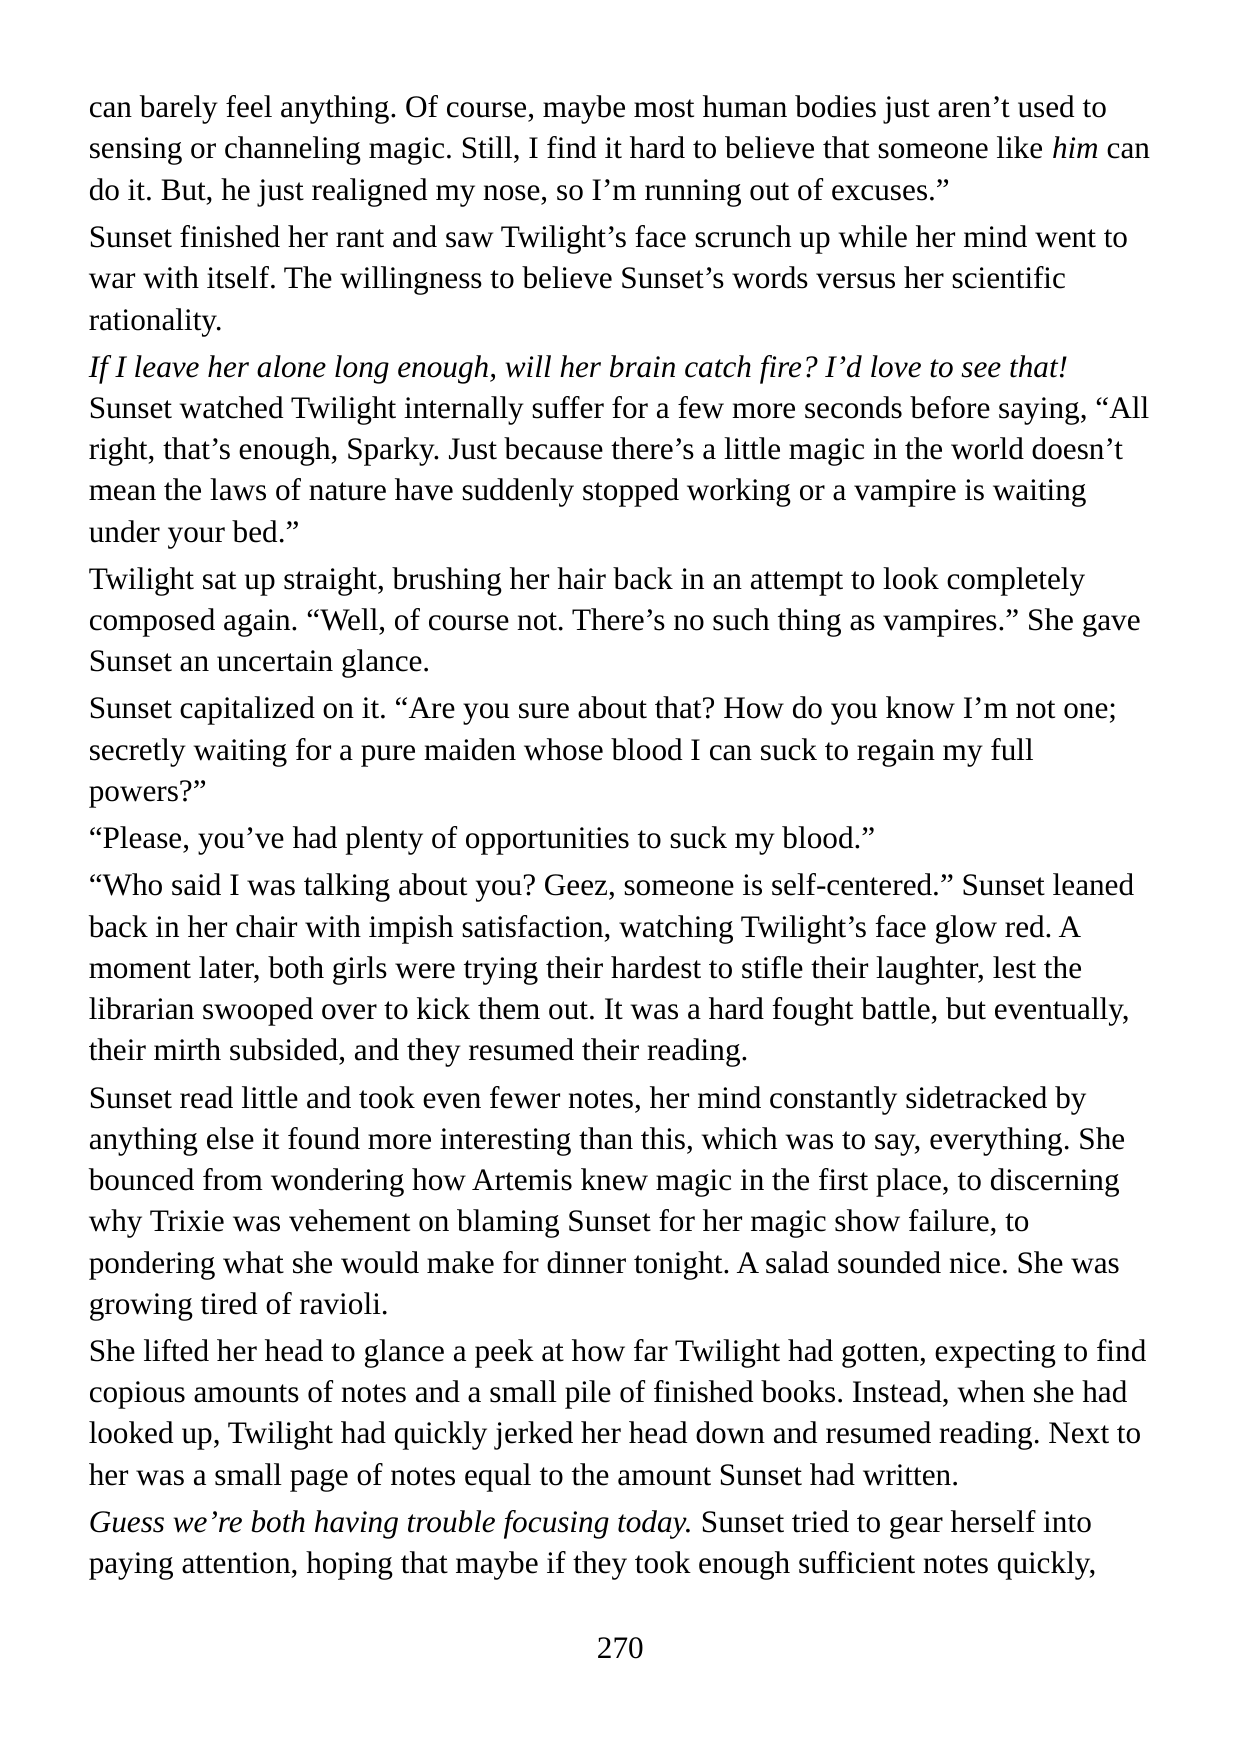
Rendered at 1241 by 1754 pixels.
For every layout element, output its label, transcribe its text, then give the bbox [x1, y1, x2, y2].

text Twilight sat up straight, brushing her hair back in an attempt to look completely composed again. “Well, of course not. There’s no such thing as vampires.” She gave Sunset an uncertain glance. [88, 560, 1152, 678]
text Sunset read little and took even fewer notes, her mind constantly sidetracked by anything else it found more interesting than this, which was to say, everything. She bounced from wondering how Artemis knew magic in the first place, to discerning why Trixie was vehement on blaming Sunset for her magic show failure, to pondering what she would make for dinner tonight. A salad sounded nice. She was growing tired of ravioli. [88, 1079, 1152, 1321]
text “Who said I was talking about you? Geez, someone is self-centered.” Sunset leaned back in her chair with impish satisfaction, watching Twilight’s face glow red. A moment later, both girls were trying their hardest to stifle their laughter, lest the librarian swooped over to kick them out. It was a hard fought battle, but eventually, their mirth subsided, and they resumed their reading. [88, 867, 1152, 1068]
text She lifted her head to glance a peek at how far Twilight had gotten, expecting to find copious amounts of notes and a small pile of finished books. Instead, when she had looked up, Twilight had quickly jerked her head down and resumed reading. Next to her was a small page of notes equal to the amount Sunset had written. [88, 1332, 1152, 1492]
text If I leave her alone long enough, will her brain catch fire? I’d love to see that! Sunset watched Twilight internally suffer for a few more seconds before saying, “All right, that’s enough, Sparky. Just because there’s a little magic in the world doesn’t mean the laws of nature have suddenly stopped working or a vampire is waiting under your bed.” [88, 348, 1152, 549]
text Guess we’re both having trouble focusing today. Sunset tried to gear herself into paying attention, hoping that maybe if they took enough sufficient notes quickly, [88, 1503, 1152, 1580]
text “Please, you’ve had plenty of opportunities to suck my blood.” [88, 819, 1152, 855]
text can barely feel anything. Of course, maybe most human bodies just aren’t used to sensing or channeling magic. Still, I find it hard to believe that someone like him can do it. But, he just realigned my nose, so I’m running out of excuses.” [88, 88, 1152, 207]
text Sunset finished her rant and saw Twilight’s face scrunch up while her mind went to war with itself. The willingness to believe Sunset’s words versus her scientific rationality. [88, 218, 1152, 337]
text Sunset capitalized on it. “Are you sure about that? How do you know I’m not one; secretly waiting for a pure maiden whose blood I can suck to regain my full powers?” [88, 690, 1152, 808]
